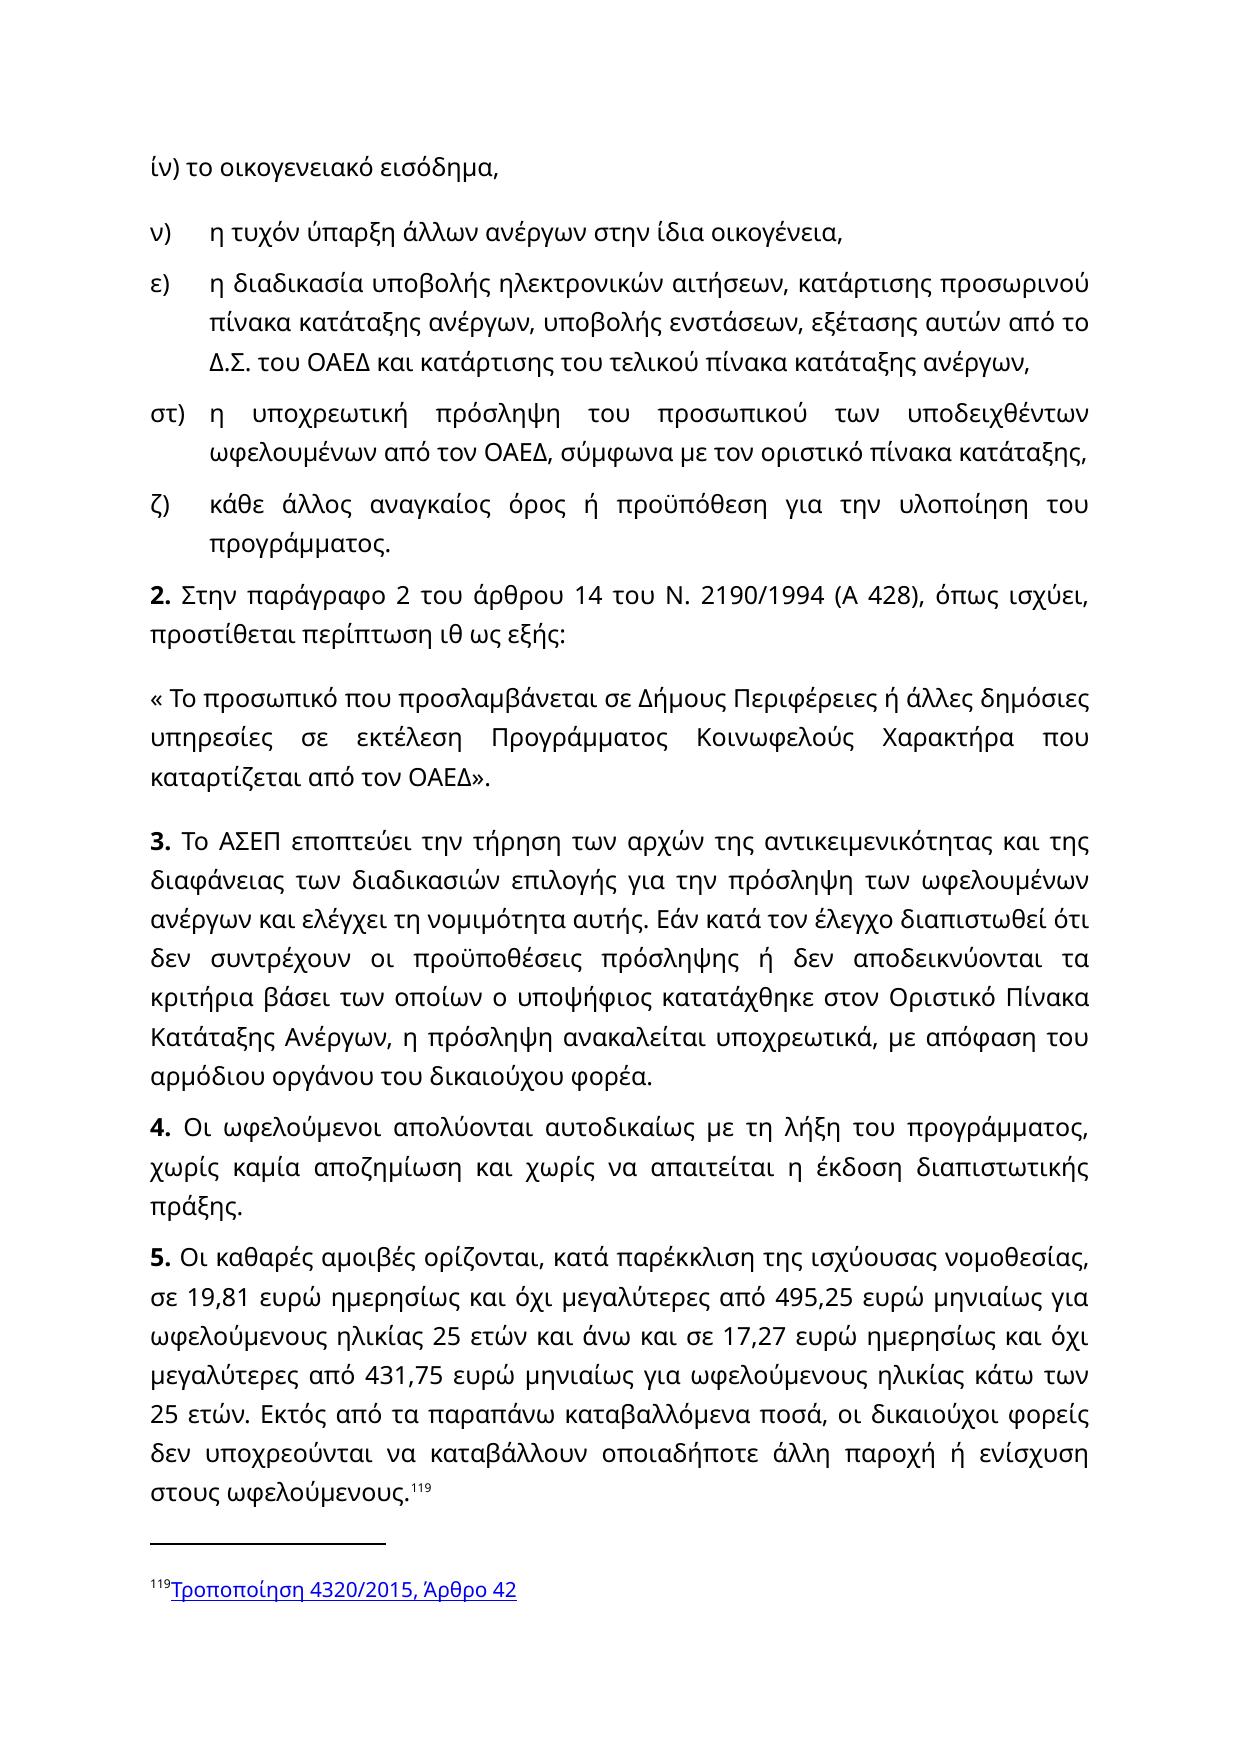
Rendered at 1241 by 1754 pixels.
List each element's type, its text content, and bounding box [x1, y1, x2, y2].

text 4. Οι ωφελούμενοι απολύονται αυτοδικαίως με τη λήξη του προγράμματος, χωρίς καμία αποζημίωση και χωρίς να απαιτείται η έκδοση διαπιστωτικής πράξης. [150, 1110, 1090, 1222]
list ν) η τυχόν ύπαρξη άλλων ανέργων στην ίδια οικογένεια, [150, 214, 1090, 248]
list στ) η υποχρεωτική πρόσληψη του προσωπικού των υποδειχθέντων ωφελουμένων από τον ΟΑΕΔ, σύμφωνα με τον οριστικό πίνακα κατάταξης, [150, 396, 1090, 469]
text 5. Οι καθαρές αμοιβές ορίζονται, κατά παρέκκλιση της ισχύουσας νομοθεσίας, σε 19,81 ευρώ ημερησίως και όχι μεγαλύτερες από 495,25 ευρώ μηνιαίως για ωφελούμενους ηλικίας 25 ετών και άνω και σε 17,27 ευρώ ημερησίως και όχι μεγαλύτερες από 431,75 ευρώ μηνιαίως για ωφελούμενους ηλικίας κάτω των 25 ετών. Εκτός από τα παραπάνω καταβαλλόμενα ποσά, οι δικαιούχοι φορείς δεν υποχρεούνται να καταβάλλουν οποιαδήποτε άλλη παροχή ή ενίσχυση στους ωφελούμενους. [150, 1240, 1090, 1509]
text Τροποποίηση 4320/2015, Άρθρο 42 [150, 1576, 1090, 1604]
text 3. Το ΑΣΕΠ εποπτεύει την τήρηση των αρχών της αντικειμενικότητας και της διαφάνειας των διαδικασιών επιλογής για την πρόσληψη των ωφελουμένων ανέργων και ελέγχει τη νομιμότητα αυτής. Εάν κατά τον έλεγχο διαπιστωθεί ότι δεν συντρέχουν οι προϋποθέσεις πρόσληψης ή δεν αποδεικνύονται τα κριτήρια βάσει των οποίων ο υποψήφιος κατατάχθηκε στον Οριστικό Πίνακα Κατάταξης Ανέργων, η πρόσληψη ανακαλείται υποχρεωτικά, με απόφαση του αρμόδιου οργάνου του δικαιούχου φορέα. [150, 823, 1090, 1092]
text « Το προσωπικό που προσλαμβάνεται σε Δήμους Περιφέρειες ή άλλες δημόσιες υπηρεσίες σε εκτέλεση Προγράμματος Κοινωφελούς Χαρακτήρα που καταρτίζεται από τον ΟΑΕΔ». [150, 681, 1090, 793]
list ζ) κάθε άλλος αναγκαίος όρος ή προϋπόθεση για την υλοποίηση του προγράμματος. [150, 487, 1090, 560]
text ίν) το οικογενειακό εισόδημα, [150, 150, 1090, 184]
text 2. Στην παράγραφο 2 του άρθρου 14 του Ν. 2190/1994 (Α 428), όπως ισχύει, προστίθεται περίπτωση ιθ ως εξής: [150, 577, 1090, 651]
list ε) η διαδικασία υποβολής ηλεκτρονικών αιτήσεων, κατάρτισης προσωρινού πίνακα κατάταξης ανέργων, υποβολής ενστάσεων, εξέτασης αυτών από το Δ.Σ. του ΟΑΕΔ και κατάρτισης του τελικού πίνακα κατάταξης ανέργων, [150, 266, 1090, 378]
